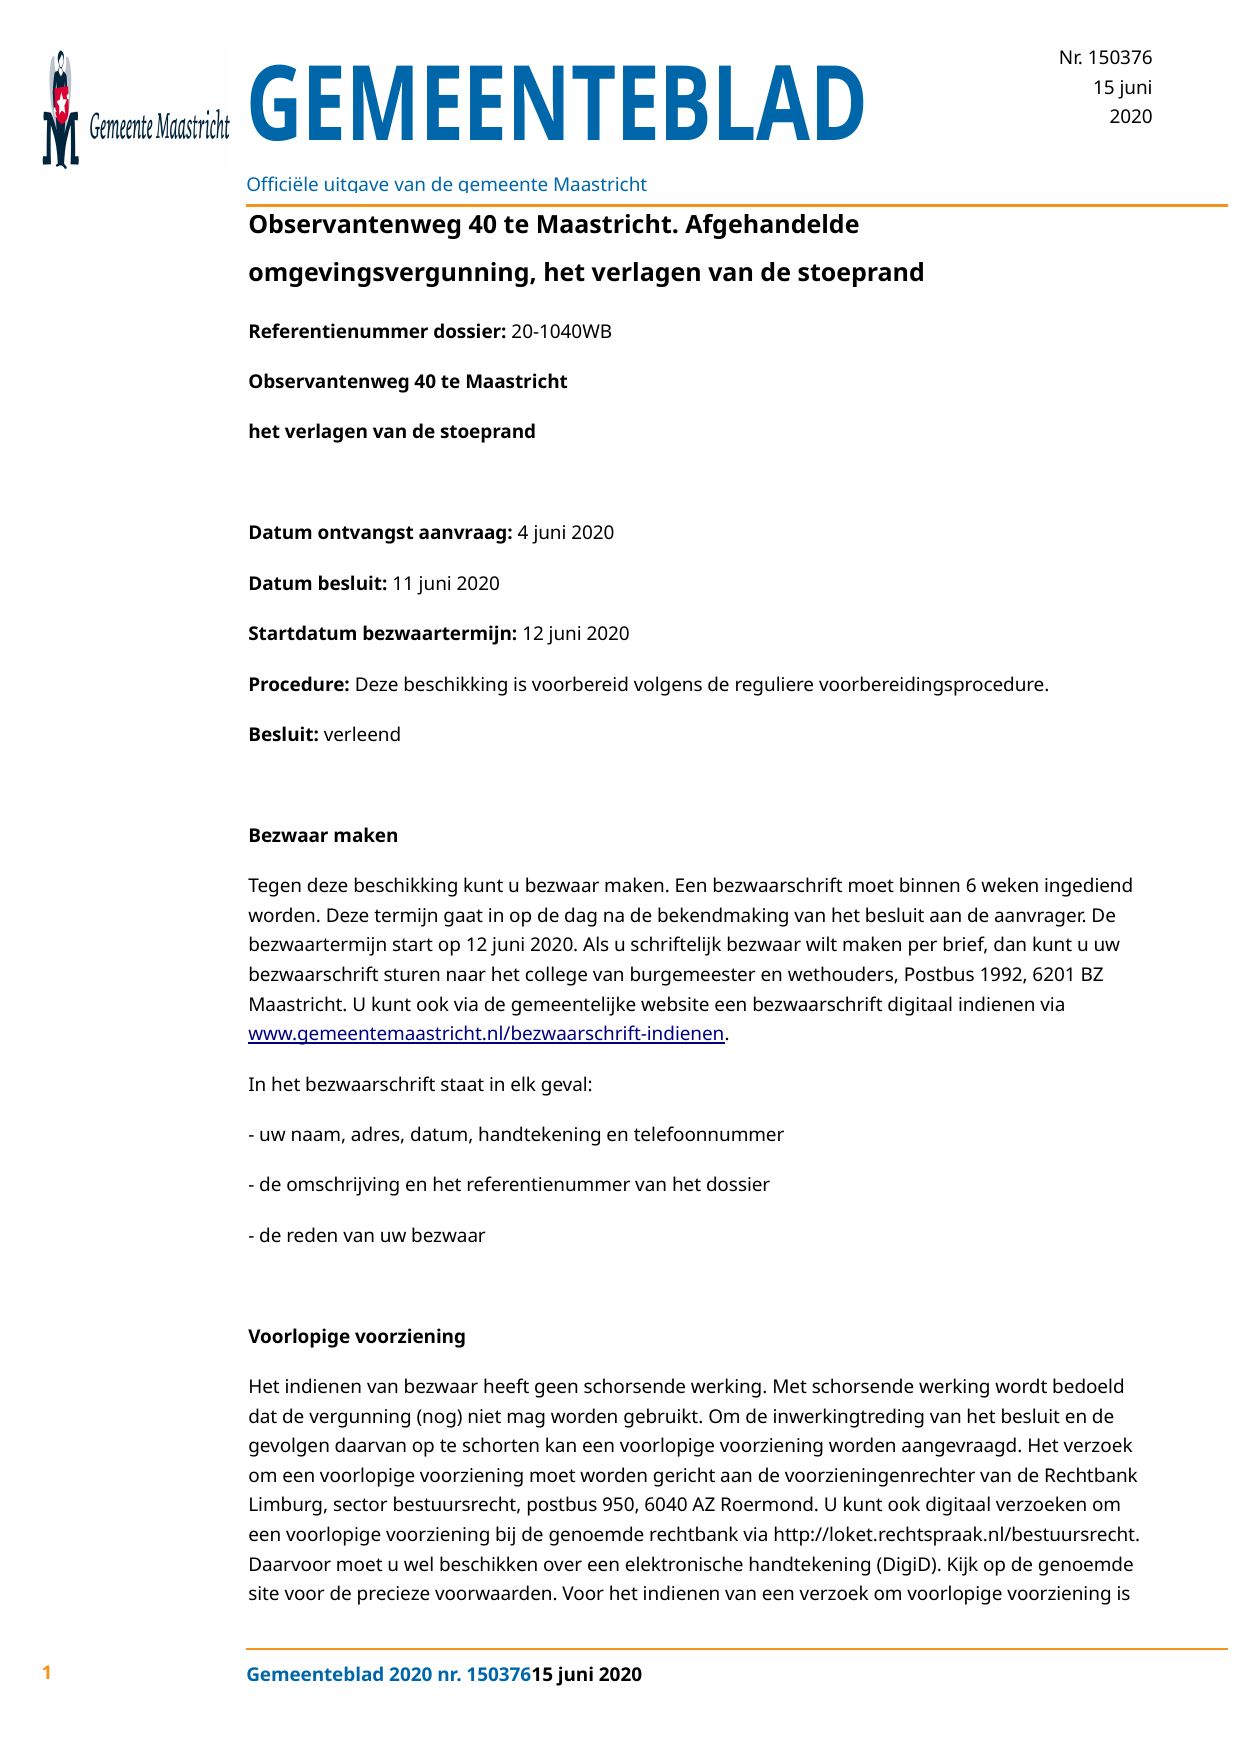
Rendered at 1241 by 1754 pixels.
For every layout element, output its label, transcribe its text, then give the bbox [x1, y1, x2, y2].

text Datum besluit: 11 juni 2020 [248, 570, 1152, 596]
text Procedure: Deze beschikking is voorbereid volgens de reguliere voorbereidingsprocedure. [248, 671, 1152, 697]
text - de reden van uw bezwaar [248, 1222, 1152, 1248]
text Referentienummer dossier: 20-1040WB [248, 318, 1152, 344]
text Voorlopige voorziening [248, 1323, 1152, 1349]
text het verlagen van de stoeprand [248, 419, 1152, 444]
text Het indienen van bezwaar heeft geen schorsende werking. Met schorsende werking wordt bedoeld dat de vergunning (nog) niet mag worden gebruikt. Om de inwerkingtreding van het besluit en de gevolgen daarvan op te schorten kan een voorlopige voorziening worden aangevraagd. Het verzoek om een voorlopige voorziening moet worden gericht aan de voorzieningenrechter van de Rechtbank Limburg, sector bestuursrecht, postbus 950, 6040 AZ Roermond. U kunt ook digitaal verzoeken om een voorlopige voorziening bij de genoemde rechtbank via http://loket.rechtspraak.nl/bestuursrecht. Daarvoor moet u wel beschikken over een elektronische handtekening (DigiD). Kijk op de genoemde site voor de precieze voorwaarden. Voor het indienen van een verzoek om voorlopige voorziening is [248, 1373, 1152, 1606]
text Observantenweg 40 te Maastricht [248, 368, 1152, 394]
text - de omschrijving en het referentienummer van het dossier [248, 1172, 1152, 1197]
text Tegen deze beschikking kunt u bezwaar maken. Een bezwaarschrift moet binnen 6 weken ingediend worden. Deze termijn gaat in op de dag na de bekendmaking van het besluit aan de aanvrager. De bezwaartermijn start op 12 juni 2020. Als u schriftelijk bezwaar wilt maken per brief, dan kunt u uw bezwaarschrift sturen naar het college van burgemeester en wethouders, Postbus 1992, 6201 BZ Maastricht. U kunt ook via de gemeentelijke website een bezwaarschrift digitaal indienen via www.gemeentemaastricht.nl/bezwaarschrift-indienen. [248, 872, 1152, 1046]
text Bezwaar maken [248, 822, 1152, 848]
text In het bezwaarschrift staat in elk geval: [248, 1071, 1152, 1097]
text Startdatum bezwaartermijn: 12 juni 2020 [248, 620, 1152, 646]
picture [41, 47, 231, 172]
text Besluit: verleend [248, 721, 1152, 747]
text - uw naam, adres, datum, handtekening en telefoonnummer [248, 1121, 1152, 1147]
text Datum ontvangst aanvraag: 4 juni 2020 [248, 519, 1152, 545]
text Observantenweg 40 te Maastricht. Afgehandelde omgevingsvergunning, het verlagen van de stoeprand [248, 207, 1152, 288]
